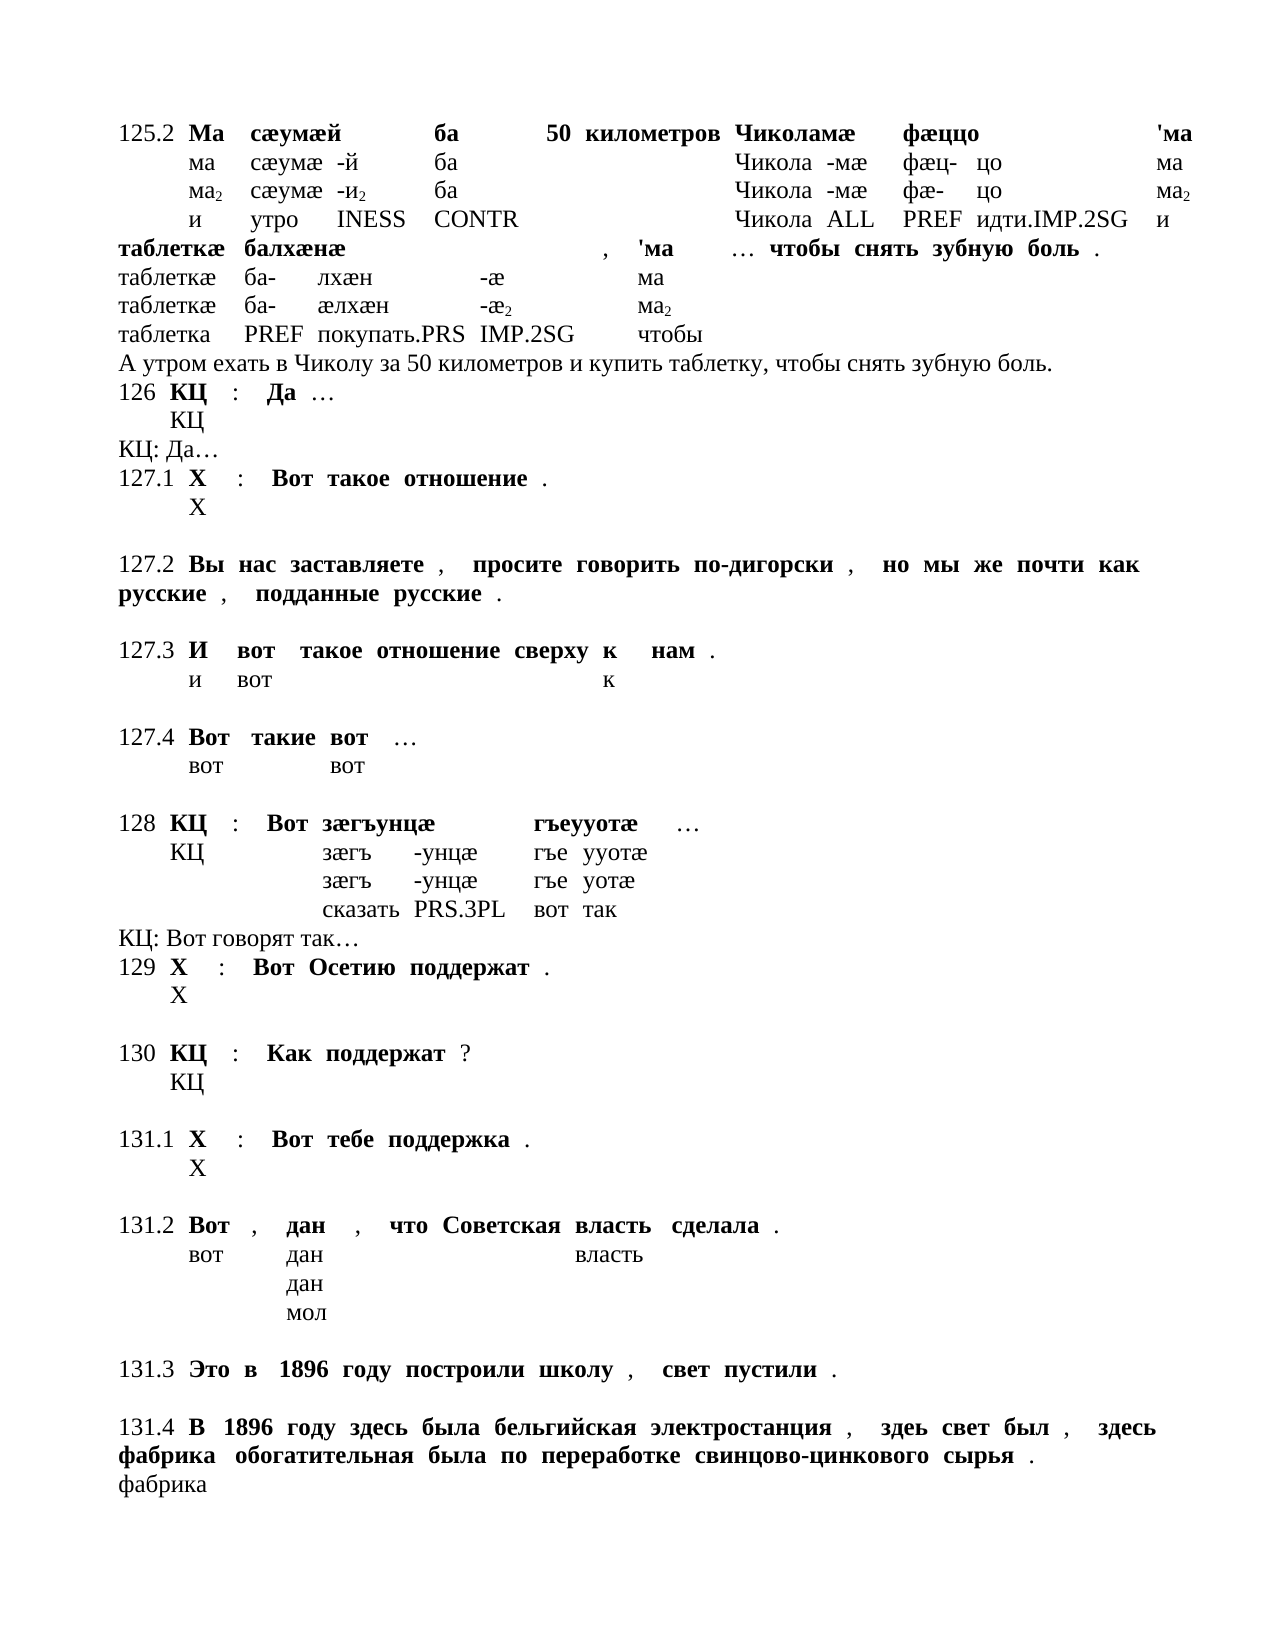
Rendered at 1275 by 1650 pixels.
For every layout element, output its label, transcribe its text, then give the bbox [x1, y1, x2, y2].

text как [1098, 549, 1140, 578]
text зубную [932, 233, 1013, 262]
text 128 [118, 808, 156, 837]
text 131.4 [118, 1412, 174, 1441]
text свет [942, 1412, 990, 1441]
text В [188, 1412, 209, 1441]
text Ма [188, 118, 236, 147]
text 127.1 [118, 463, 174, 492]
text так [583, 894, 648, 923]
text фабрика [118, 1469, 207, 1498]
text -мæ [826, 147, 875, 176]
text 131.3 [118, 1354, 174, 1383]
text 50 [546, 118, 571, 147]
text КЦ [169, 1038, 218, 1067]
text и [188, 664, 209, 693]
text 129 [118, 952, 156, 981]
text почти [1017, 549, 1084, 578]
text КЦ: Да… [118, 434, 1249, 463]
text говорить [576, 549, 680, 578]
text Да [267, 377, 296, 406]
text просите [473, 549, 562, 578]
text лхæн [317, 262, 466, 291]
text , [221, 578, 242, 607]
text ма2 [637, 291, 703, 319]
text 131.1 [118, 1124, 174, 1153]
text 1896 [223, 1412, 273, 1441]
text Это [188, 1354, 230, 1383]
text вот [330, 722, 379, 751]
text КЦ: Вот говорят так… [118, 923, 1249, 952]
text отношение [404, 463, 528, 492]
text был [1003, 1412, 1049, 1441]
text Вот [267, 808, 308, 837]
text Х [169, 981, 191, 1009]
text дан [286, 1268, 327, 1297]
text ма [637, 262, 703, 291]
text переработке [541, 1441, 681, 1469]
text сæумæй [250, 118, 420, 147]
text , [354, 1211, 376, 1239]
text ма2 [188, 176, 222, 204]
text Советская [442, 1211, 561, 1239]
text вот [188, 1239, 223, 1268]
text сæумæ [250, 176, 323, 204]
text мы [923, 549, 960, 578]
text Чикола [734, 176, 813, 204]
text в [244, 1354, 265, 1383]
text балхæнæ [244, 233, 589, 262]
text здесь [350, 1412, 408, 1441]
text ма [1156, 147, 1190, 176]
text Чикола [734, 147, 813, 176]
text бельгийская [494, 1412, 637, 1441]
text таблеткæ [118, 233, 230, 262]
text : [232, 1038, 253, 1067]
text вот [330, 751, 365, 779]
text была [422, 1412, 480, 1441]
text сверху [514, 636, 589, 664]
text Х [169, 952, 204, 981]
text гъе [533, 866, 569, 894]
text ба- [244, 291, 304, 319]
text 'ма [637, 233, 717, 262]
text поддержат [326, 1038, 446, 1067]
text фæццо [903, 118, 1142, 147]
text к [603, 636, 637, 664]
text И [188, 636, 223, 664]
text мол [286, 1297, 327, 1326]
text IMP.2SG [479, 319, 575, 348]
text свинцово-цинкового [694, 1441, 929, 1469]
text ба [434, 118, 532, 147]
text 127.3 [118, 636, 174, 664]
text идти.IMP.2SG [976, 204, 1128, 233]
text ALL [826, 204, 875, 233]
text такое [327, 463, 390, 492]
text . [543, 952, 564, 981]
text Вот [272, 1124, 313, 1153]
text тебе [327, 1124, 374, 1153]
text власть [575, 1211, 658, 1239]
text ма [188, 147, 222, 176]
text . [1028, 1441, 1049, 1469]
text Вы [188, 549, 224, 578]
text -унцæ [413, 837, 506, 866]
text , [438, 549, 459, 578]
text снять [854, 233, 919, 262]
text -унцæ [413, 866, 506, 894]
text здеь [881, 1412, 928, 1441]
text … [393, 722, 418, 751]
text здесь [1098, 1412, 1156, 1441]
text PREF [244, 319, 304, 348]
text æлхæн [317, 291, 466, 319]
text -и2 [337, 176, 406, 204]
text же [973, 549, 1003, 578]
text , [846, 1412, 867, 1441]
text : [232, 808, 253, 837]
text . [709, 636, 730, 664]
text дан [286, 1211, 341, 1239]
text , [627, 1354, 648, 1383]
text Чиколамæ [734, 118, 889, 147]
text : [237, 463, 258, 492]
text но [882, 549, 909, 578]
text по-дигорски [694, 549, 834, 578]
text , [251, 1211, 272, 1239]
text КЦ [169, 837, 204, 866]
text цо [976, 147, 1128, 176]
text ? [459, 1038, 481, 1067]
text Чикола [734, 204, 813, 233]
text году [342, 1354, 392, 1383]
text дан [286, 1239, 327, 1268]
text : [232, 377, 253, 406]
text фабрика [118, 1441, 221, 1469]
text ууотæ [583, 837, 648, 866]
text зæгъ [322, 837, 400, 866]
text сæумæ [250, 147, 323, 176]
text Вот [188, 722, 237, 751]
text году [287, 1412, 336, 1441]
text -й [337, 147, 406, 176]
text 125.2 [118, 118, 174, 147]
text Вот [272, 463, 313, 492]
text ма2 [1156, 176, 1190, 204]
text таблеткæ [118, 291, 216, 319]
text сделала [671, 1211, 759, 1239]
text сказать [322, 894, 400, 923]
text обогатительная [235, 1441, 414, 1469]
text … [730, 233, 756, 262]
text PRS.3PL [413, 894, 506, 923]
text гъе [533, 837, 569, 866]
text . [541, 463, 562, 492]
text русские [118, 578, 207, 607]
text боль [1027, 233, 1080, 262]
text КЦ [169, 377, 218, 406]
text таблетка [118, 319, 216, 348]
text Х [188, 1153, 209, 1182]
text покупать.PRS [317, 319, 466, 348]
text … [675, 808, 701, 837]
text километров [585, 118, 721, 147]
text . [1093, 233, 1114, 262]
text цо [976, 176, 1128, 204]
text нам [651, 636, 695, 664]
text поддержат [409, 952, 530, 981]
text ба- [244, 262, 304, 291]
text по [500, 1441, 527, 1469]
text такие [251, 722, 316, 751]
text , [1063, 1412, 1084, 1441]
text , [848, 549, 869, 578]
text свет [662, 1354, 710, 1383]
text фæц- [903, 147, 963, 176]
text -мæ [826, 176, 875, 204]
text утро [250, 204, 323, 233]
text PREF [903, 204, 963, 233]
text Вот [253, 952, 294, 981]
text такое [300, 636, 363, 664]
text чтобы [769, 233, 840, 262]
text зæгъунцæ [322, 808, 520, 837]
text Вот [188, 1211, 237, 1239]
text А утром ехать в Чиколу за 50 километров и купить таблетку, чтобы снять зубную боль. [118, 348, 1249, 377]
text КЦ [169, 1067, 204, 1096]
text и [1156, 204, 1190, 233]
text CONTR [434, 204, 519, 233]
text : [237, 1124, 258, 1153]
text подданные [255, 578, 379, 607]
text 130 [118, 1038, 156, 1067]
text . [496, 578, 517, 607]
text 1896 [279, 1354, 329, 1383]
text КЦ [169, 808, 218, 837]
text уотæ [583, 866, 648, 894]
text Осетию [308, 952, 396, 981]
text . [831, 1354, 852, 1383]
text ба [434, 147, 519, 176]
text гъеууотæ [533, 808, 662, 837]
text КЦ [169, 406, 204, 434]
text нас [238, 549, 276, 578]
text построили [405, 1354, 525, 1383]
text власть [575, 1239, 644, 1268]
text вот [237, 664, 272, 693]
text фæ- [903, 176, 963, 204]
text ба [434, 176, 519, 204]
text -æ2 [479, 291, 575, 319]
text . [524, 1124, 545, 1153]
text школу [539, 1354, 613, 1383]
text 126 [118, 377, 156, 406]
text вот [237, 636, 286, 664]
text отношение [376, 636, 500, 664]
text : [218, 952, 239, 981]
text к [603, 664, 624, 693]
text пустили [724, 1354, 817, 1383]
text INESS [337, 204, 406, 233]
text 127.4 [118, 722, 174, 751]
text что [389, 1211, 428, 1239]
text зæгъ [322, 866, 400, 894]
text электростанция [650, 1412, 832, 1441]
text и [188, 204, 222, 233]
text -æ [479, 262, 575, 291]
text вот [188, 751, 223, 779]
text Х [188, 492, 209, 521]
text . [773, 1211, 794, 1239]
text 'ма [1156, 118, 1204, 147]
text русские [393, 578, 482, 607]
text Х [188, 463, 223, 492]
text 131.2 [118, 1211, 174, 1239]
text была [428, 1441, 487, 1469]
text поддержка [388, 1124, 510, 1153]
text чтобы [637, 319, 703, 348]
text … [310, 377, 335, 406]
text заставляете [290, 549, 424, 578]
text таблеткæ [118, 262, 216, 291]
text Как [267, 1038, 312, 1067]
text сырья [943, 1441, 1014, 1469]
text Х [188, 1124, 223, 1153]
text 127.2 [118, 549, 174, 578]
text вот [533, 894, 569, 923]
text , [602, 233, 623, 262]
